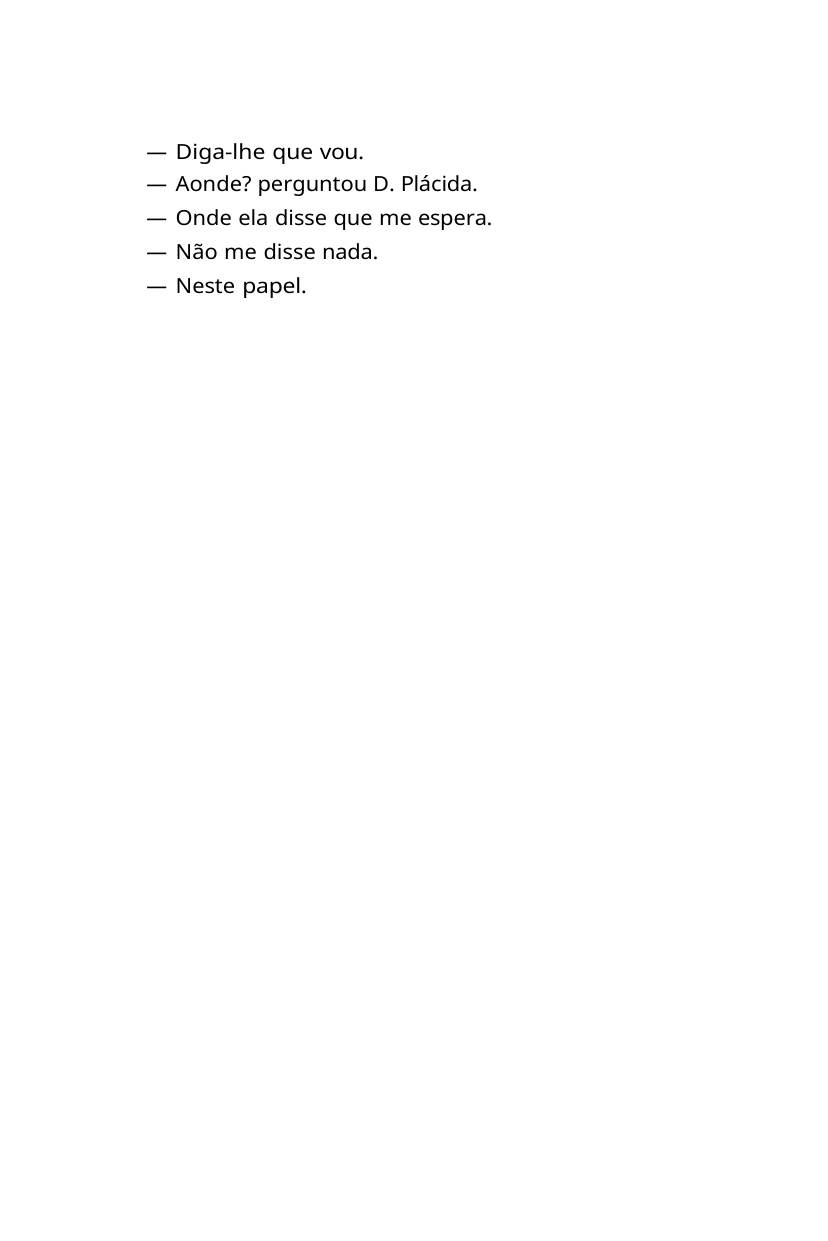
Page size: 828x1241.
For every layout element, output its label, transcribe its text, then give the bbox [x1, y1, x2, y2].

list Não me disse nada. [146, 237, 787, 265]
list Onde ela disse que me espera. [146, 203, 787, 232]
list Aonde? perguntou D. Plácida. [146, 169, 787, 198]
list Diga-lhe que vou. [146, 139, 787, 164]
list Neste papel. [146, 271, 787, 299]
